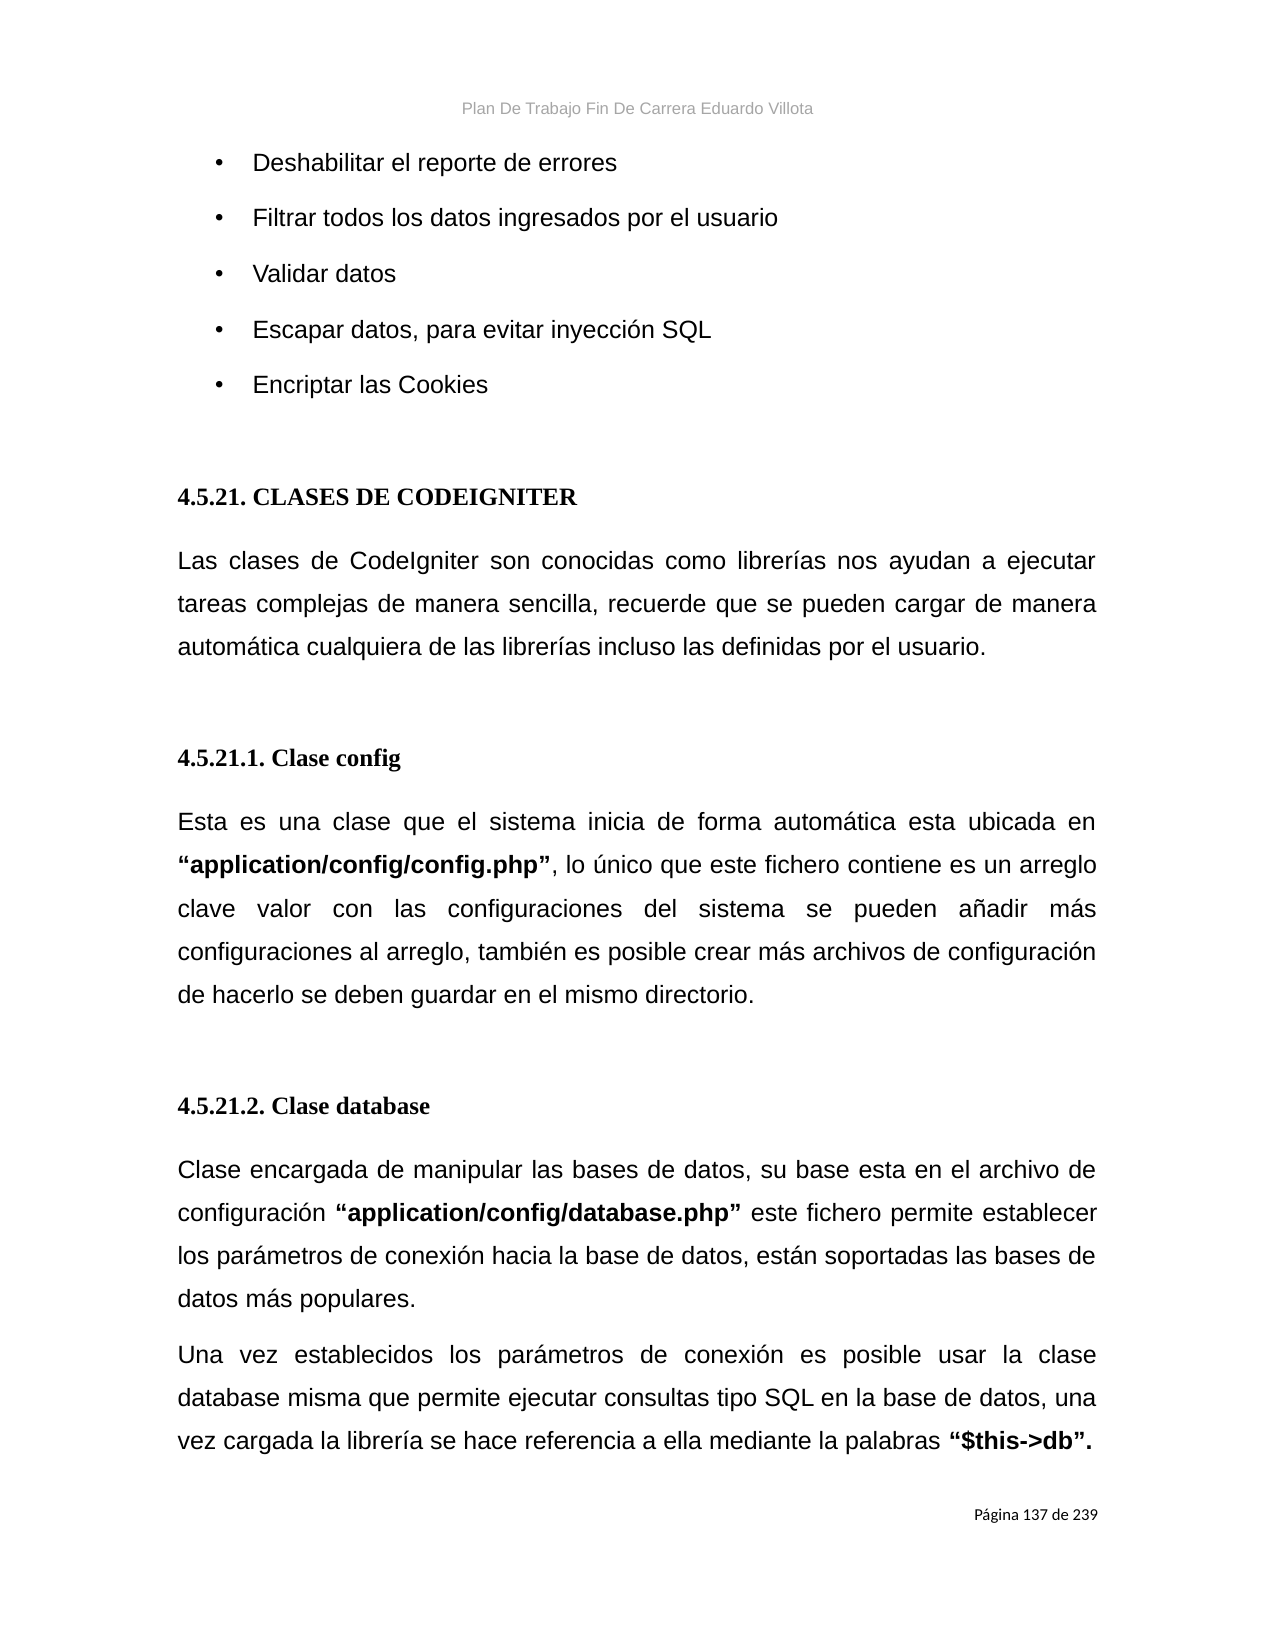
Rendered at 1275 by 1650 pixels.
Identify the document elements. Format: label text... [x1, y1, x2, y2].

list Encriptar las Cookies [215, 371, 1098, 399]
text 4.5.21. CLASES DE CODEIGNITER [177, 482, 1098, 511]
list Validar datos [215, 259, 1098, 288]
text Clase encargada de manipular las bases de datos, su base esta en el archivo de configuración “application/config/database.php” este fichero permite establecer los parámetros de conexión hacia la base de datos, están soportadas las bases de datos más populares. [177, 1155, 1098, 1313]
list Filtrar todos los datos ingresados por el usuario [215, 203, 1098, 232]
text 4.5.21.2. Clase database [177, 1091, 1098, 1120]
text 4.5.21.1. Clase config [177, 743, 1098, 772]
list Escapar datos, para evitar inyección SQL [215, 315, 1098, 344]
list Deshabilitar el reporte de errores [215, 148, 1098, 176]
text Una vez establecidos los parámetros de conexión es posible usar la clase database misma que permite ejecutar consultas tipo SQL en la base de datos, una vez cargada la librería se hace referencia a ella mediante la palabras “$this->db”. [177, 1340, 1098, 1455]
text Esta es una clase que el sistema inicia de forma automática esta ubicada en “application/config/config.php”, lo único que este fichero contiene es un arreglo clave valor con las configuraciones del sistema se pueden añadir más configuraciones al arreglo, también es posible crear más archivos de configuración de hacerlo se deben guardar en el mismo directorio. [177, 807, 1098, 1008]
text Las clases de CodeIgniter son conocidas como librerías nos ayudan a ejecutar tareas complejas de manera sencilla, recuerde que se pueden cargar de manera automática cualquiera de las librerías incluso las definidas por el usuario. [177, 546, 1098, 661]
